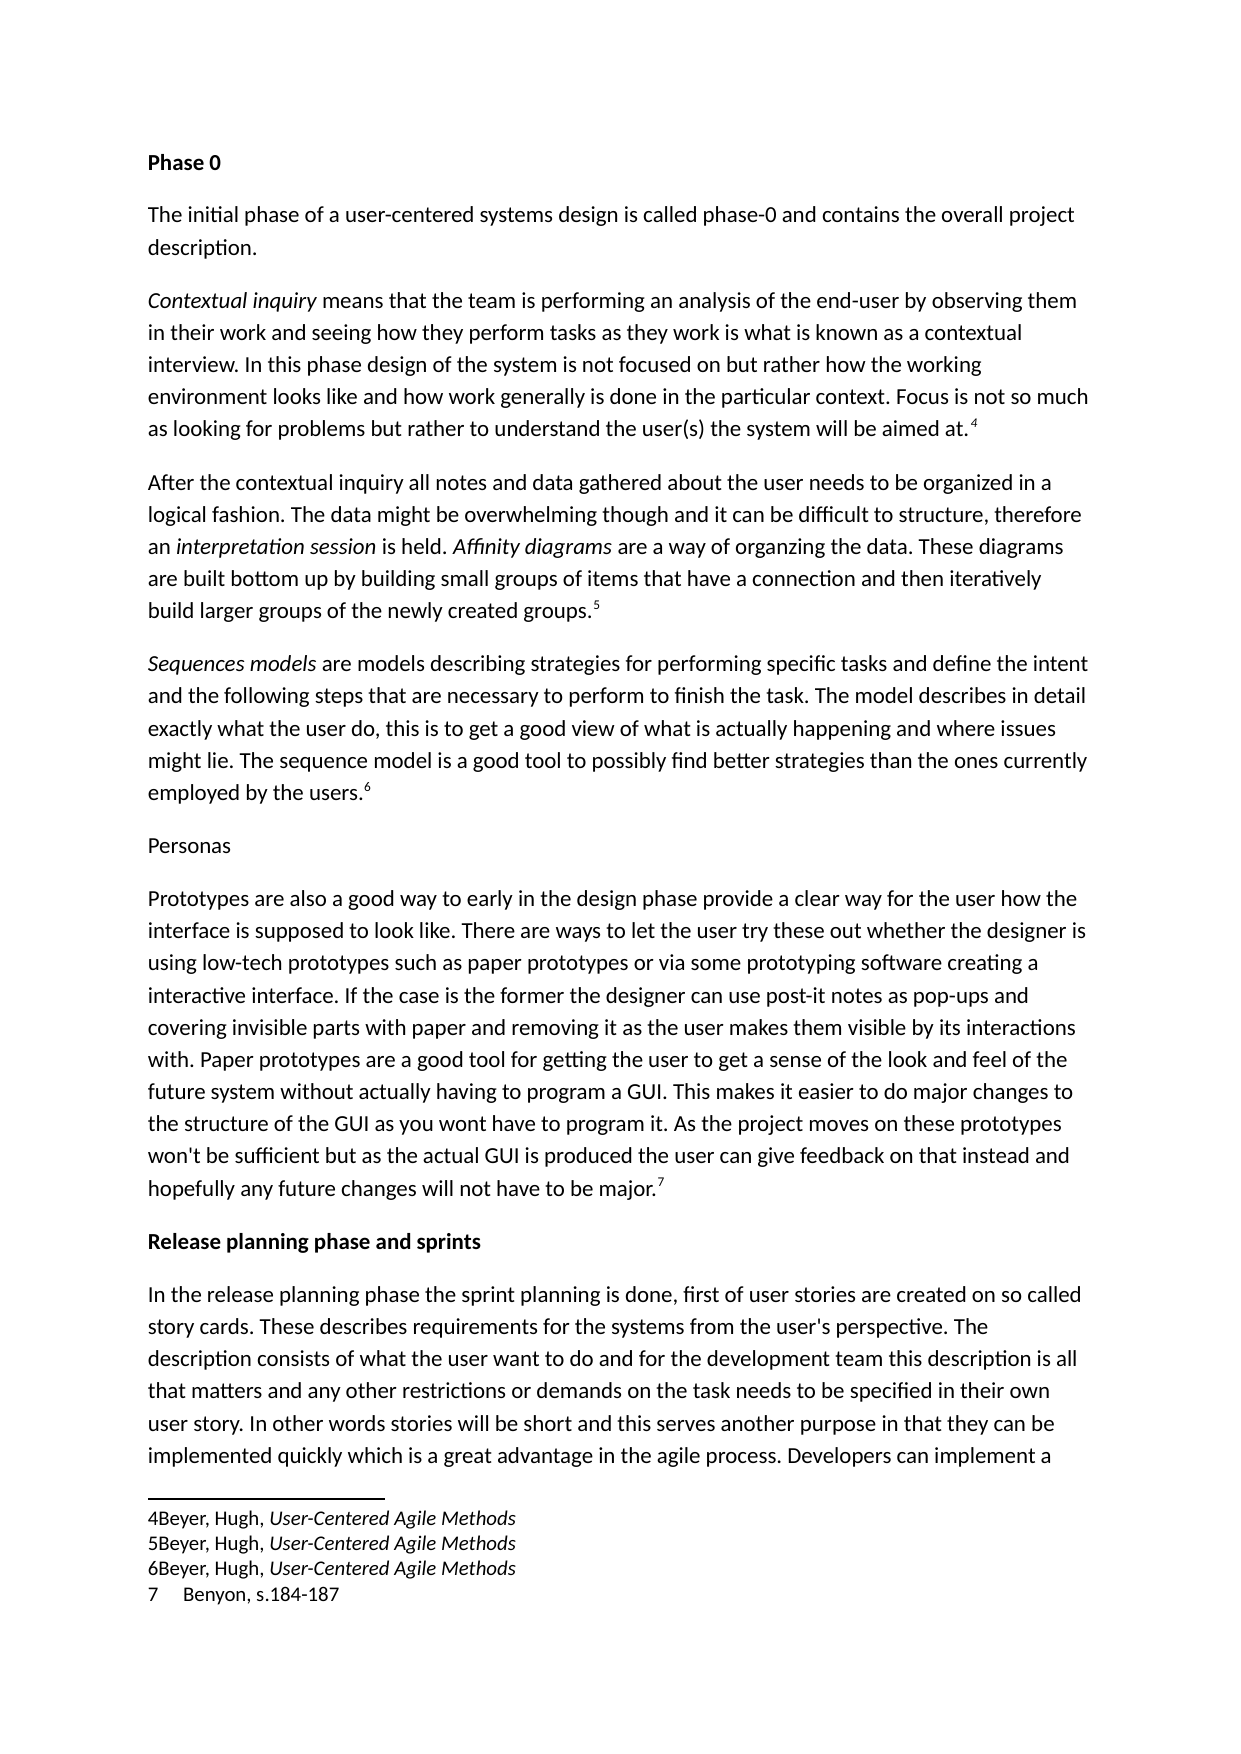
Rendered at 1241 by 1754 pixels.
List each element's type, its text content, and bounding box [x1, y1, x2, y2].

text Beyer, Hugh, User-Centered Agile Methods [148, 1556, 1093, 1581]
text Prototypes are also a good way to early in the design phase provide a clear way for the user how the interface is supposed to look like. There are ways to let the user try these out whether the designer is using low-tech prototypes such as paper prototypes or via some prototyping software creating a interactive interface. If the case is the former the designer can use post-it notes as pop-ups and covering invisible parts with paper and removing it as the user makes them visible by its interactions with. Paper prototypes are a good tool for getting the user to get a sense of the look and feel of the future system without actually having to program a GUI. This makes it easier to do major changes to the structure of the GUI as you wont have to program it. As the project moves on these prototypes won't be sufficient but as the actual GUI is produced the user can give feedback on that instead and hopefully any future changes will not have to be major. [148, 884, 1093, 1202]
text Benyon, s.184-187 [148, 1581, 1093, 1606]
text Sequences models are models describing strategies for performing specific tasks and define the intent and the following steps that are necessary to perform to finish the task. The model describes in detail exactly what the user do, this is to get a good view of what is actually happening and where issues might lie. The sequence model is a good tool to possibly find better strategies than the ones currently employed by the users. [148, 649, 1093, 806]
text Phase 0 [148, 148, 1093, 176]
text Beyer, Hugh, User-Centered Agile Methods [148, 1530, 1093, 1556]
text Release planning phase and sprints [148, 1227, 1093, 1255]
text Personas [148, 831, 1093, 859]
text After the contextual inquiry all notes and data gathered about the user needs to be organized in a logical fashion. The data might be overwhelming though and it can be difficult to structure, therefore an interpretation session is held. Affinity diagrams are a way of organzing the data. These diagrams are built bottom up by building small groups of items that have a connection and then iteratively build larger groups of the newly created groups. [148, 468, 1093, 624]
text Beyer, Hugh, User-Centered Agile Methods [148, 1505, 1093, 1530]
text Contextual inquiry means that the team is performing an analysis of the end-user by observing them in their work and seeing how they perform tasks as they work is what is known as a contextual interview. In this phase design of the system is not focused on but rather how the working environment looks like and how work generally is done in the particular context. Focus is not so much as looking for problems but rather to understand the user(s) the system will be aimed at. [148, 286, 1093, 443]
text The initial phase of a user-centered systems design is called phase-0 and contains the overall project description. [148, 201, 1093, 261]
text In the release planning phase the sprint planning is done, first of user stories are created on so called story cards. These describes requirements for the systems from the user's perspective. The description consists of what the user want to do and for the development team this description is all that matters and any other restrictions or demands on the task needs to be specified in their own user story. In other words stories will be short and this serves another purpose in that they can be implemented quickly which is a great advantage in the agile process. Developers can implement a [148, 1280, 1093, 1469]
